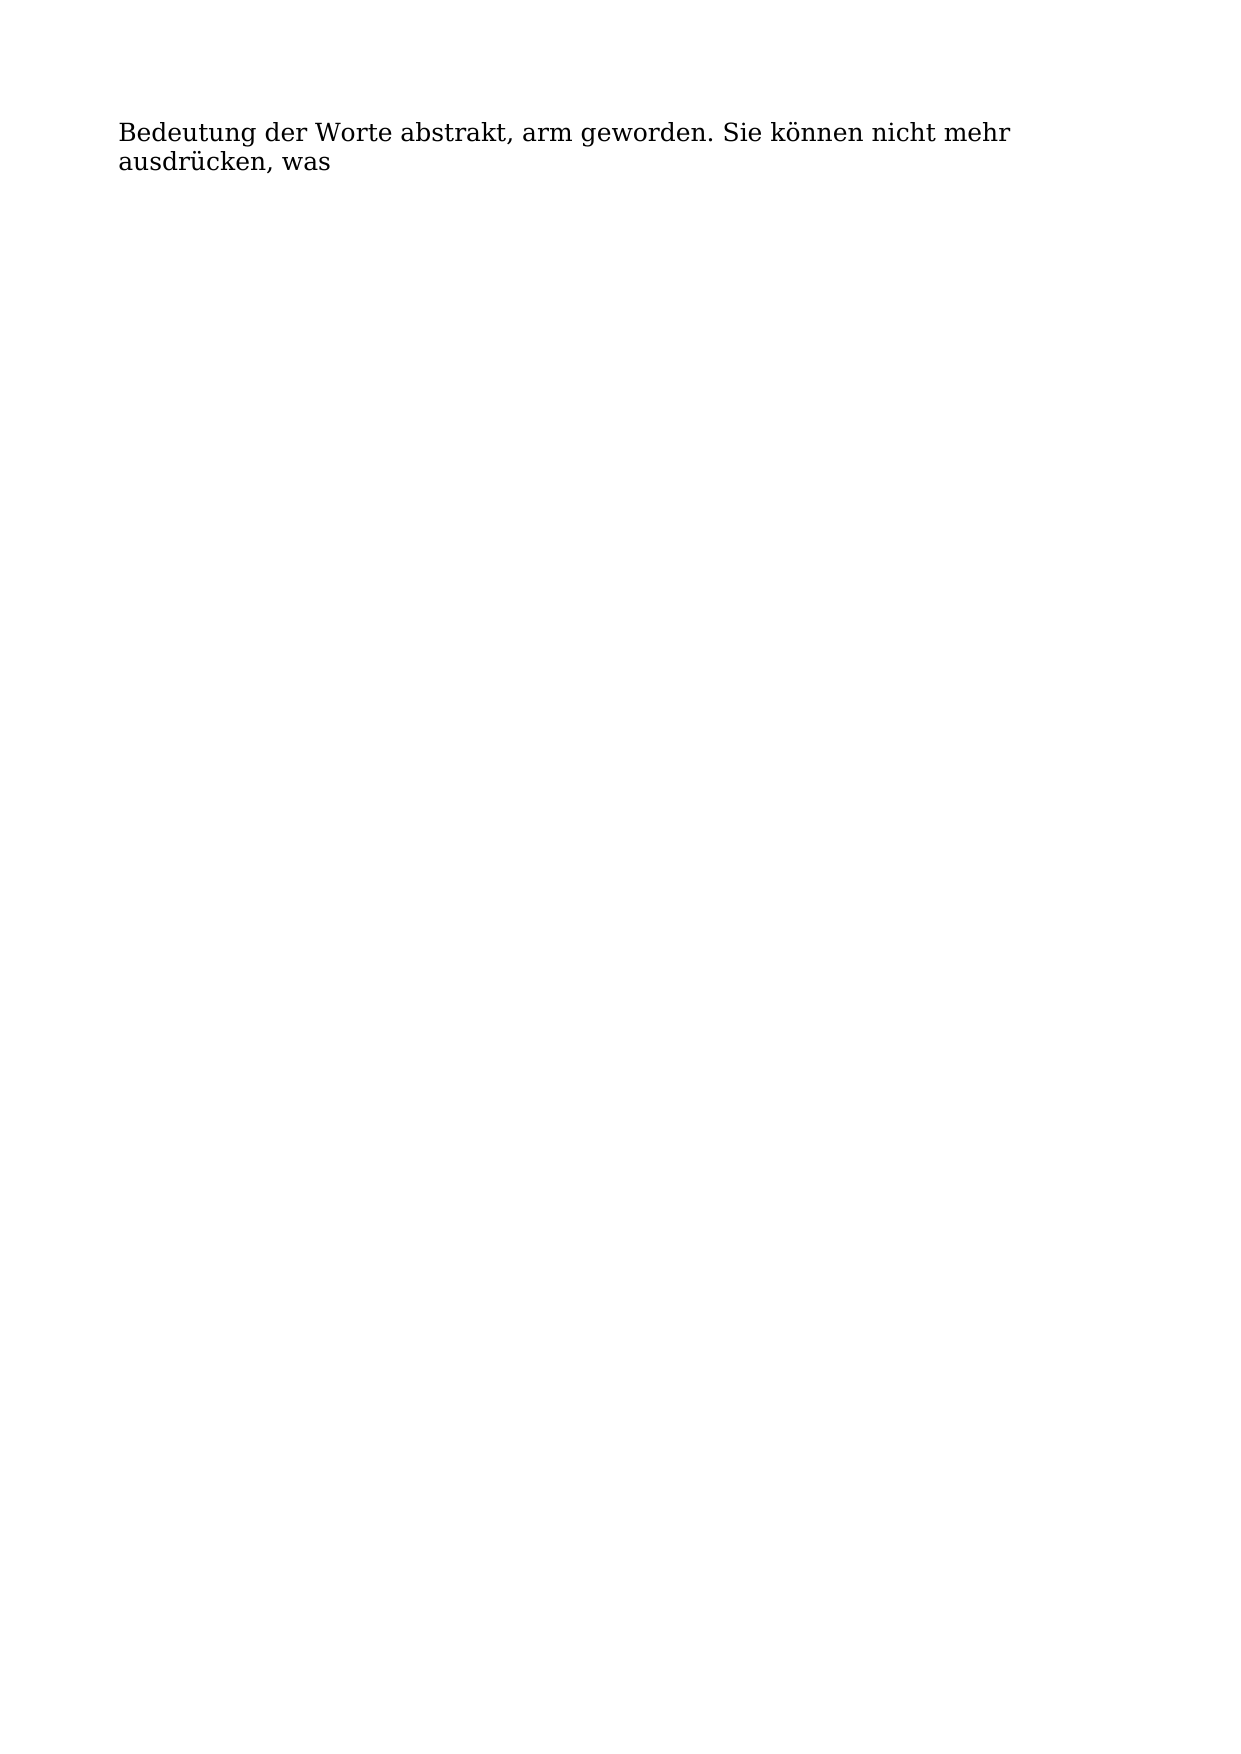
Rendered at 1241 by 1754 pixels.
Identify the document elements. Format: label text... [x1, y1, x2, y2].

text Bedeutung der Worte abstrakt, arm geworden. Sie können nicht mehr ausdrücken, was [118, 118, 1122, 176]
